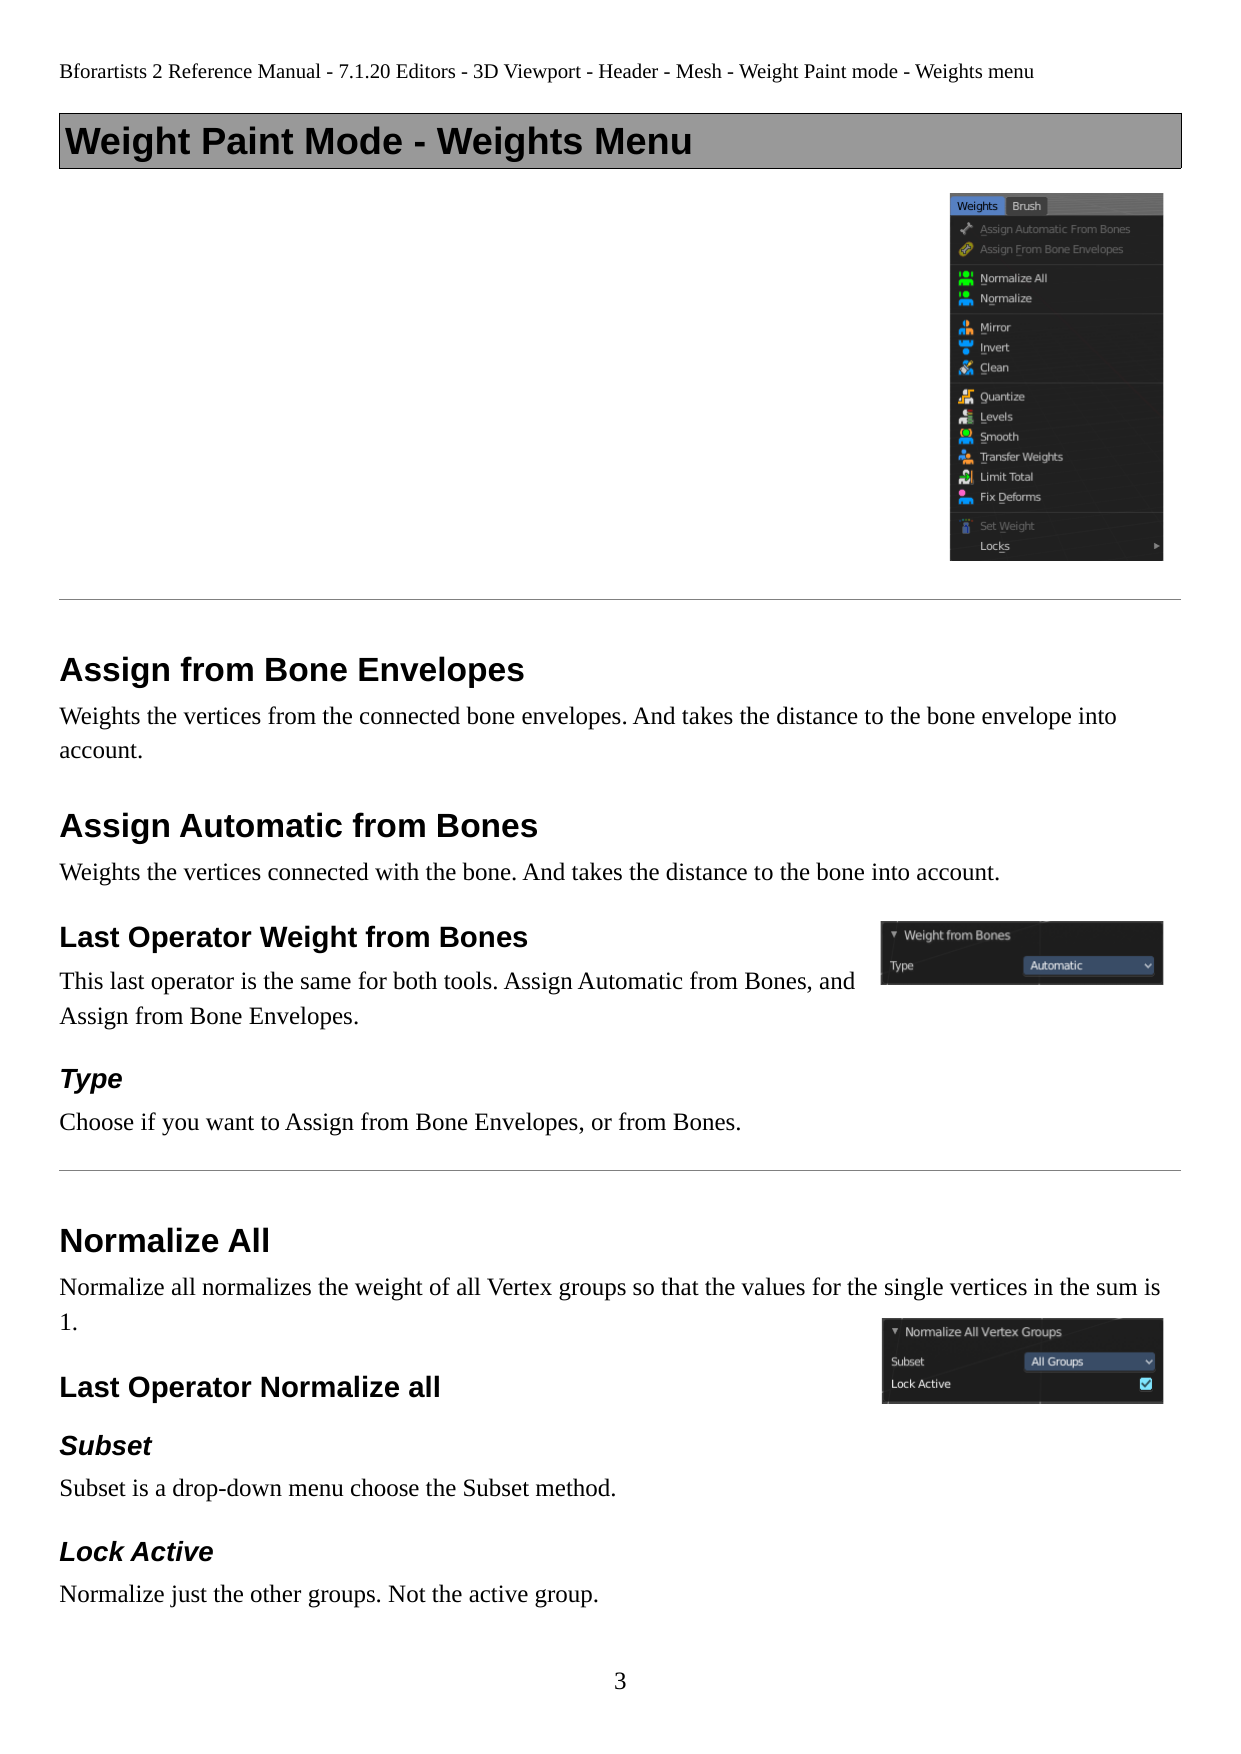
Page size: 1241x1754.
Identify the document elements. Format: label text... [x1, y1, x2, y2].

picture [880, 921, 1164, 985]
picture [881, 1318, 1164, 1404]
subtitle Type [59, 1062, 1181, 1094]
text This last operator is the same for both tools. Assign Automatic from Bones, and Assign from Bone Envelopes. [59, 966, 1181, 1030]
table_header Weight Paint Mode - Weights Menu [60, 114, 1181, 168]
subtitle Last Operator Normalize all [59, 1370, 881, 1404]
text Weights the vertices from the connected bone envelopes. And takes the distance to the bone envelope into account. [59, 701, 1181, 764]
subtitle Last Operator Weight from Bones [59, 920, 1181, 954]
subtitle Subset [59, 1429, 1181, 1461]
subtitle [1164, 1370, 1181, 1404]
text Subset is a drop-down menu choose the Subset method. [59, 1473, 1181, 1502]
subtitle Lock Active [59, 1535, 1181, 1567]
text Weights the vertices connected with the bone. And takes the distance to the bone into account. [59, 857, 1181, 885]
text Choose if you want to Assign from Bone Envelopes, or from Bones. [59, 1107, 1181, 1136]
subtitle Assign Automatic from Bones [59, 805, 1181, 844]
subtitle Normalize All [59, 1221, 1181, 1259]
subtitle Assign from Bone Envelopes [59, 650, 1181, 688]
text Normalize just the other groups. Not the active group. [59, 1579, 1181, 1608]
picture [949, 193, 1164, 561]
text Normalize all normalizes the weight of all Vertex groups so that the values for the single vertices in the sum is 1. [59, 1272, 1181, 1335]
